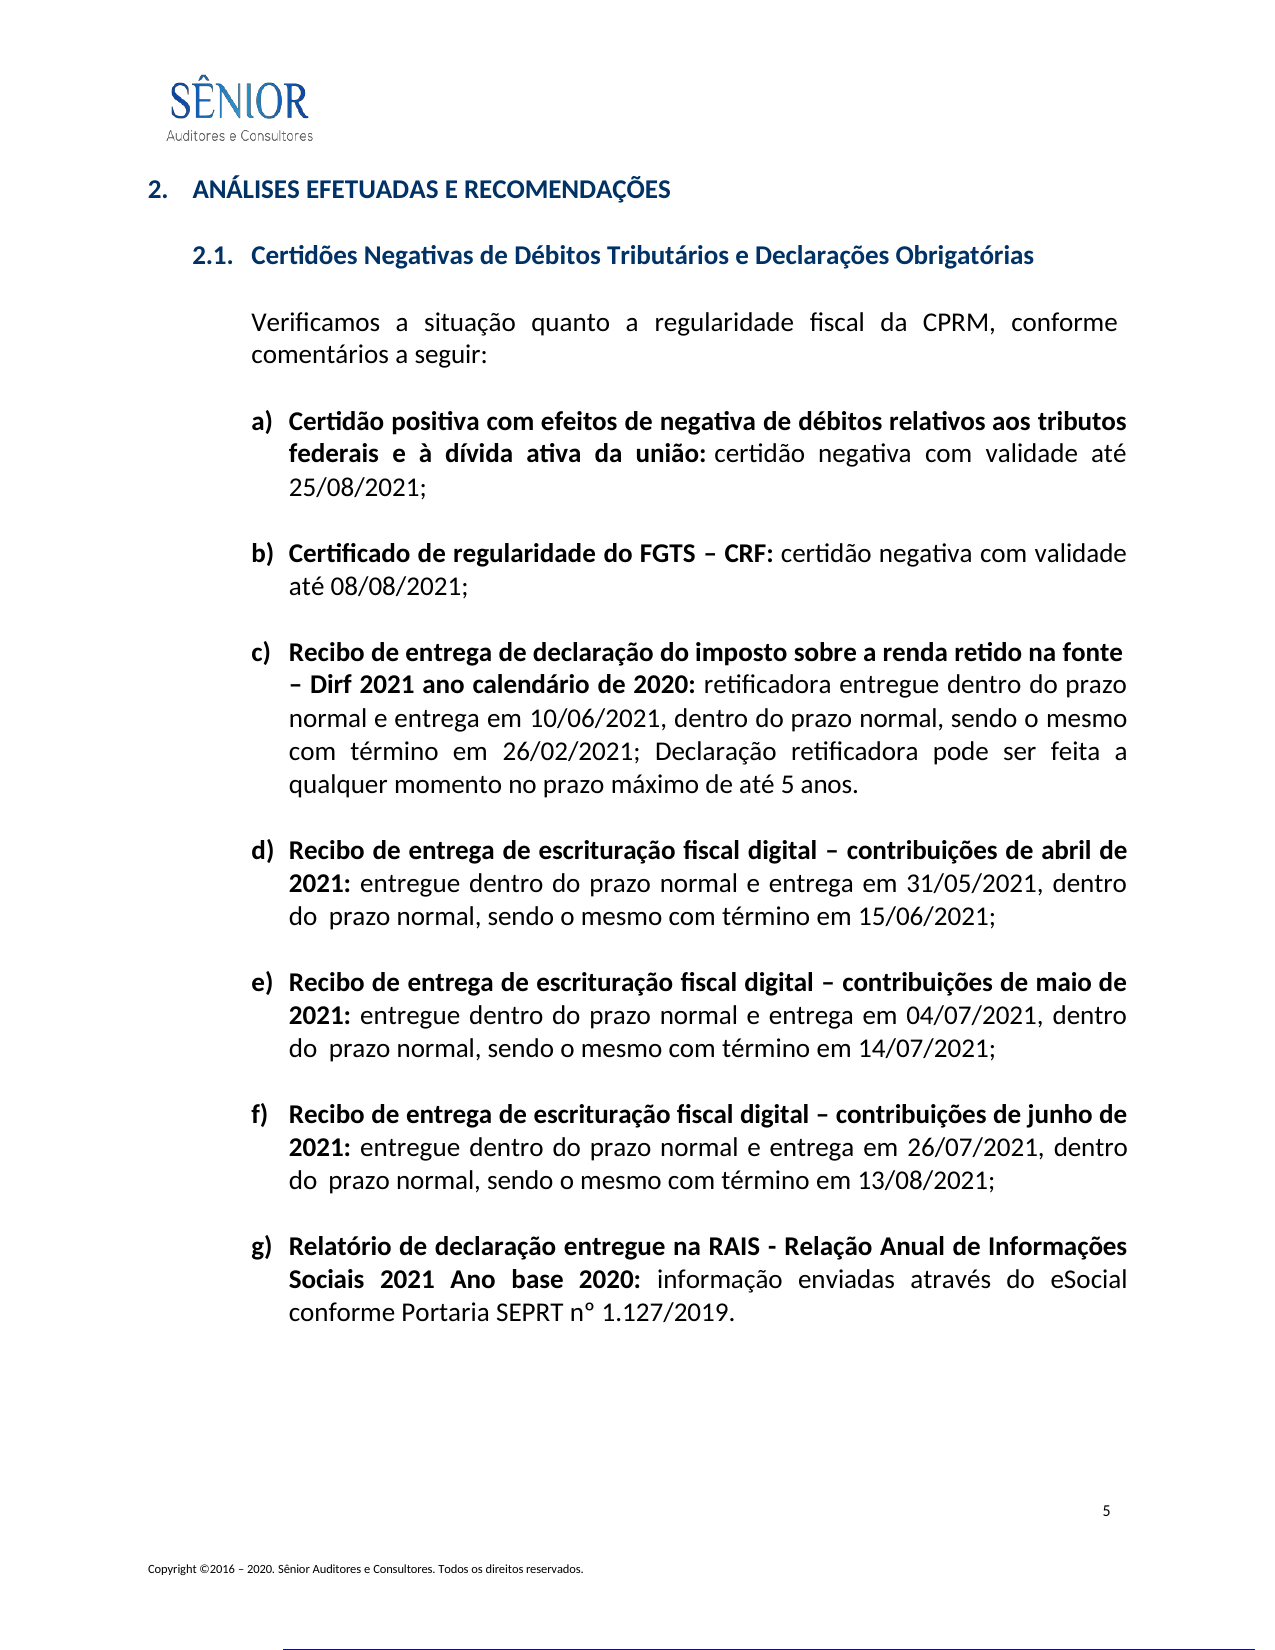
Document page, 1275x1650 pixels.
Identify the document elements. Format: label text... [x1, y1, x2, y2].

text Verificamos a situação quanto a regularidade fiscal da CPRM, conforme comentários a seguir: [251, 305, 1127, 371]
list Relatório de declaração entregue na RAIS - Relação Anual de Informações Sociais 2021 Ano base 2020: informação enviadas através do eSocial conforme Portaria SEPRT nº 1.127/2019. [251, 1229, 1127, 1328]
text 5 [135, 1500, 1110, 1520]
list Certificado de regularidade do FGTS – CRF: certidão negativa com validade até 08/08/2021; [251, 536, 1127, 602]
list Recibo de entrega de declaração do imposto sobre a renda retido na fonte [251, 635, 1139, 668]
list Certidões Negativas de Débitos Tributários e Declarações Obrigatórias [192, 238, 1139, 272]
list Certidão positiva com efeitos de negativa de débitos relativos aos tributos federais e à dívida ativa da união: certidão negativa com validade até 25/08/2021; [251, 404, 1127, 503]
list Recibo de entrega de escrituração fiscal digital – contribuições de abril de 2021: entregue dentro do prazo normal e entrega em 31/05/2021, dentro do prazo normal, sendo o mesmo com término em 15/06/2021; [251, 833, 1127, 932]
text – Dirf 2021 ano calendário de 2020: retificadora entregue dentro do prazo normal e entrega em 10/06/2021, dentro do prazo normal, sendo o mesmo com término em 26/02/2021; Declaração retificadora pode ser feita a qualquer momento no prazo máximo de até 5 anos. [289, 668, 1127, 800]
list ANÁLISES EFETUADAS E RECOMENDAÇÕES [148, 173, 1139, 206]
list Recibo de entrega de escrituração fiscal digital – contribuições de junho de 2021: entregue dentro do prazo normal e entrega em 26/07/2021, dentro do prazo normal, sendo o mesmo com término em 13/08/2021; [251, 1097, 1128, 1196]
list Recibo de entrega de escrituração fiscal digital – contribuições de maio de 2021: entregue dentro do prazo normal e entrega em 04/07/2021, dentro do prazo normal, sendo o mesmo com término em 14/07/2021; [251, 965, 1128, 1064]
